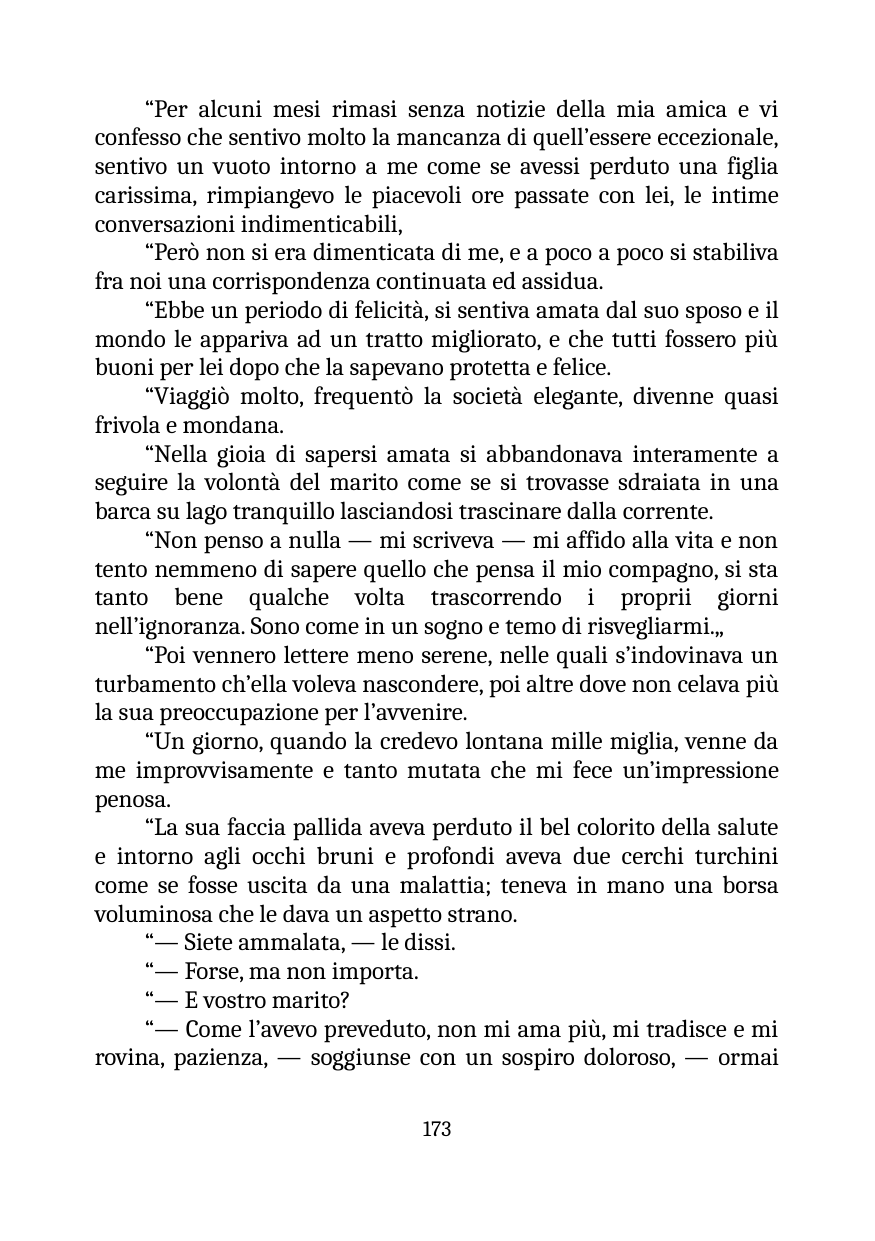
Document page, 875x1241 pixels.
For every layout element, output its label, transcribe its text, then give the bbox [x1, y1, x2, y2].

text “Nella gioia di sapersi amata si abbandonava interamente a seguire la volontà del marito come se si trovasse sdraiata in una barca su lago tranquillo lasciandosi trascinare dalla corrente. [94, 439, 779, 526]
text “— E vostro marito? [94, 986, 779, 1014]
text “— Come l’avevo preveduto, non mi ama più, mi tradisce e mi rovina, pazienza, — soggiunse con un sospiro doloroso, — ormai [94, 1014, 779, 1072]
text “Ebbe un periodo di felicità, si sentiva amata dal suo sposo e il mondo le appariva ad un tratto migliorato, e che tutti fossero più buoni per lei dopo che la sapevano protetta e felice. [94, 296, 779, 382]
text “Non penso a nulla — mi scriveva — mi affido alla vita e non tento nemmeno di sapere quello che pensa il mio compagno, si sta tanto bene qualche volta trascorrendo i proprii giorni nell’ignoranza. Sono come in un sogno e temo di risvegliarmi.„ [94, 526, 779, 641]
text “La sua faccia pallida aveva perduto il bel colorito della salute e intorno agli occhi bruni e profondi aveva due cerchi turchini come se fosse uscita da una malattia; teneva in mano una borsa voluminosa che le dava un aspetto strano. [94, 813, 779, 928]
text “Per alcuni mesi rimasi senza notizie della mia amica e vi confesso che sentivo molto la mancanza di quell’essere eccezionale, sentivo un vuoto intorno a me come se avessi perduto una figlia carissima, rimpiangevo le piacevoli ore passate con lei, le intime conversazioni indimenticabili, [94, 94, 779, 238]
text “Poi vennero lettere meno serene, nelle quali s’indovinava un turbamento ch’ella voleva nascondere, poi altre dove non celava più la sua preoccupazione per l’avvenire. [94, 641, 779, 727]
text “Viaggiò molto, frequentò la società elegante, divenne quasi frivola e mondana. [94, 382, 779, 439]
text “Un giorno, quando la credevo lontana mille miglia, venne da me improvvisamente e tanto mutata che mi fece un’impressione penosa. [94, 727, 779, 813]
text “Però non si era dimenticata di me, e a poco a poco si stabiliva fra noi una corrispondenza continuata ed assidua. [94, 238, 779, 296]
text “— Siete ammalata, — le dissi. [94, 928, 779, 957]
text “— Forse, ma non importa. [94, 957, 779, 986]
